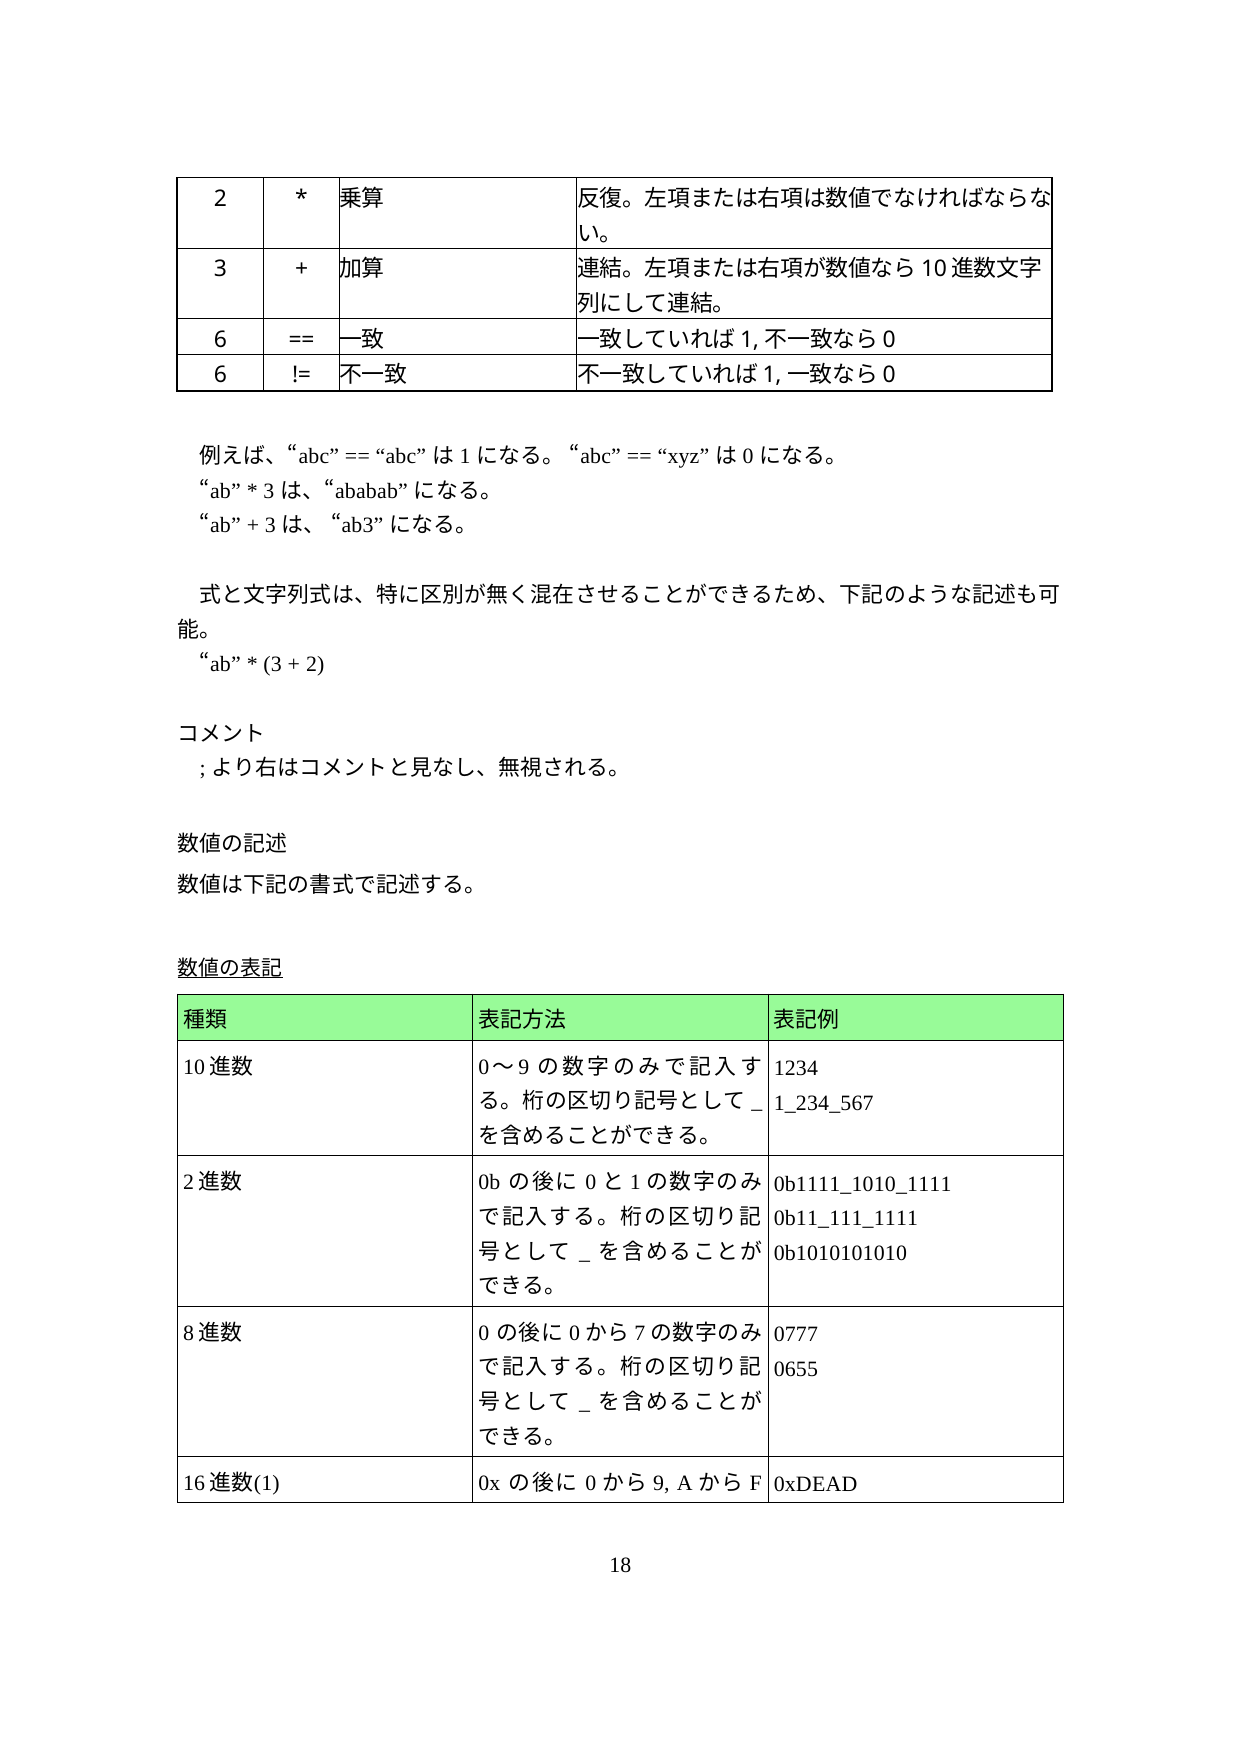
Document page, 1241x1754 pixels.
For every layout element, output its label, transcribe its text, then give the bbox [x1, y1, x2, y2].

table_header 表記方法 [473, 995, 768, 1040]
table_cell 0～9の数字のみで記入する。桁の区切り記号として _ を含めることができる。 [473, 1041, 768, 1155]
table_cell 0b の後に 0と1の数字のみで記入する。桁の区切り記号として _ を含めることができる。 [473, 1156, 768, 1306]
table_cell + [264, 249, 339, 318]
table_header 種類 [178, 995, 472, 1040]
text “ab” + 3 は、 “ab3” になる。 [177, 504, 1063, 539]
table_cell 1234 1_234_567 [769, 1041, 1063, 1155]
table_cell 不一致 [340, 355, 576, 389]
table_cell 16進数(1) [178, 1457, 472, 1502]
table_cell 不一致していれば1, 一致なら0 [577, 355, 1051, 389]
table_cell 10進数 [178, 1041, 472, 1155]
table_cell 6 [178, 355, 263, 389]
table_cell != [264, 355, 339, 389]
table_cell 0777 0655 [769, 1307, 1063, 1456]
table_cell 6 [178, 319, 263, 354]
text 数値の表記 [177, 946, 1063, 981]
text 式と文字列式は、特に区別が無く混在させることができるため、下記のような記述も可能。 [177, 574, 1063, 643]
table_cell 一致 [340, 319, 576, 354]
table_cell * [264, 178, 339, 248]
table_cell 8進数 [178, 1307, 472, 1456]
text “ab” * (3 + 2) [177, 643, 1063, 678]
table_cell 連結。左項または右項が数値なら10進数文字列にして連結。 [577, 249, 1051, 318]
table_cell 一致していれば1, 不一致なら0 [577, 319, 1051, 354]
table_cell 2 [178, 178, 263, 248]
table_cell 0xDEAD [769, 1457, 1063, 1502]
text 例えば、“abc” == “abc” は 1 になる。 “abc” == “xyz” は 0 になる。 [177, 435, 1063, 470]
table_cell 0b1111_1010_1111 0b11_111_1111 0b1010101010 [769, 1156, 1063, 1306]
table_cell 乗算 [340, 178, 576, 248]
table_header 表記例 [769, 995, 1063, 1040]
table_cell 加算 [340, 249, 576, 318]
text 数値の記述 [177, 823, 1063, 858]
table_cell 反復。左項または右項は数値でなければならない。 [577, 178, 1051, 248]
table_cell 3 [178, 249, 263, 318]
text コメント [177, 713, 1063, 747]
table_cell 2進数 [178, 1156, 472, 1306]
table_cell 0x の後に 0から9, AからF [473, 1457, 768, 1502]
table_cell == [264, 319, 339, 354]
text 数値は下記の書式で記述する。 [177, 864, 1063, 899]
text “ab” * 3 は、“ababab” になる。 [177, 470, 1063, 504]
table_cell 0 の後に 0から7の数字のみで記入する。桁の区切り記号として _ を含めることができる。 [473, 1307, 768, 1456]
text ; より右はコメントと見なし、無視される。 [177, 747, 1063, 782]
